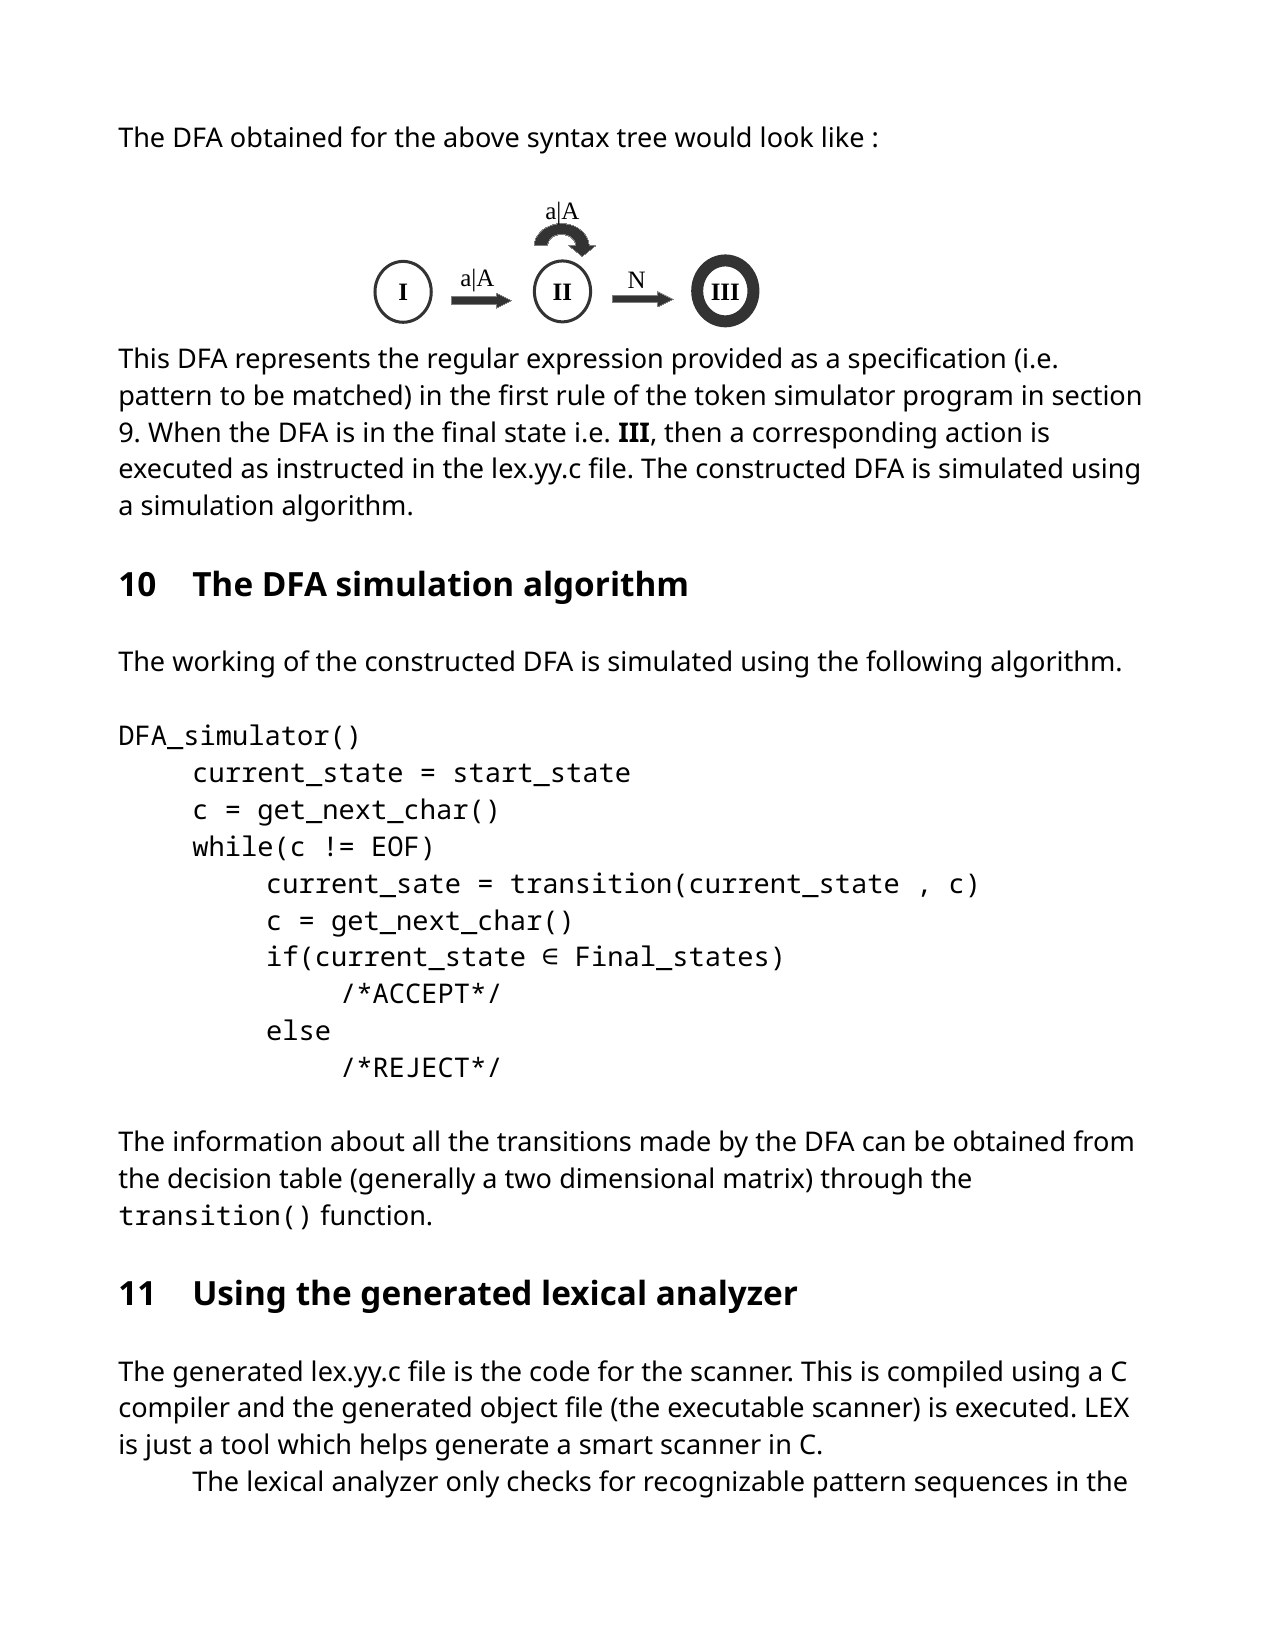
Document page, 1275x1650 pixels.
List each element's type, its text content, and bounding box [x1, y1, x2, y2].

text The information about all the transitions made by the DFA can be obtained from the decision table (generally a two dimensional matrix) through the transition() function. [118, 1122, 1157, 1233]
text The generated lex.yy.c file is the code for the scanner. This is compiled using a C compiler and the generated object file (the executable scanner) is executed. LEX is just a tool which helps generate a smart scanner in C. [118, 1352, 1157, 1463]
text if(current_state ∈ Final_states) [118, 938, 1157, 975]
text /*REJECT*/ [118, 1048, 1157, 1085]
text while(c != EOF) [118, 827, 1157, 864]
text This DFA represents the regular expression provided as a specification (i.e. pattern to be matched) in the first rule of the token simulator program in section 9. When the DFA is in the final state i.e. III, then a corresponding action is executed as instructed in the lex.yy.c file. The constructed DFA is simulated using a simulation algorithm. [118, 339, 1157, 524]
text c = get_next_char() [118, 790, 1157, 827]
text The working of the constructed DFA is simulated using the following algorithm. [118, 643, 1157, 680]
text else [118, 1012, 1157, 1048]
text The DFA obtained for the above syntax tree would look like : [118, 118, 1157, 155]
text DFA_simulator() [118, 717, 1157, 753]
text 10 The DFA simulation algorithm [118, 561, 1157, 606]
text /*ACCEPT*/ [118, 975, 1157, 1012]
text c = get_next_char() [118, 901, 1157, 938]
text current_state = start_state [118, 753, 1157, 790]
text The lexical analyzer only checks for recognizable pattern sequences in the [118, 1463, 1157, 1499]
text current_sate = transition(current_state , c) [118, 864, 1157, 901]
text 11 Using the generated lexical analyzer [118, 1270, 1157, 1315]
